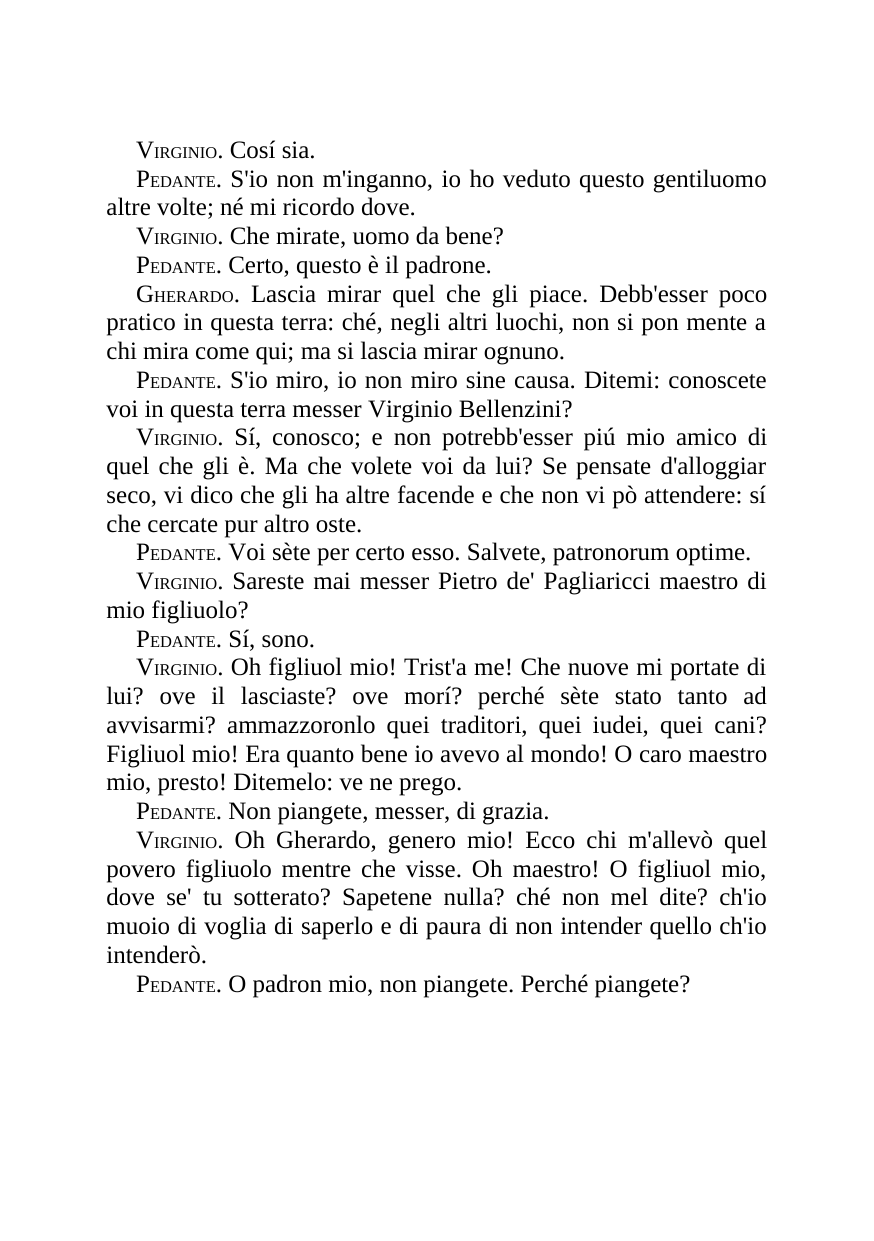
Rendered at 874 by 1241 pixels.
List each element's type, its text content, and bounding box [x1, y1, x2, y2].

text Pedante. S'io miro, io non miro sine causa. Ditemi: conoscete voi in questa terra messer Virginio Bellenzini? [106, 365, 768, 422]
text Pedante. O padron mio, non piangete. Perché piangete? [106, 969, 768, 997]
text Virginio. Che mirate, uomo da bene? [106, 221, 768, 250]
text Pedante. S'io non m'inganno, io ho veduto questo gentiluomo altre volte; né mi ricordo dove. [106, 164, 768, 221]
text Gherardo. Lascia mirar quel che gli piace. Debb'esser poco pratico in questa terra: ché, negli altri luochi, non si pon mente a chi mira come qui; ma si lascia mirar ognuno. [106, 279, 768, 365]
text Pedante. Non piangete, messer, di grazia. [106, 796, 768, 825]
text Pedante. Voi sète per certo esso. Salvete, patronorum optime. [106, 537, 768, 566]
text Virginio. Oh Gherardo, genero mio! Ecco chi m'allevò quel povero figliuolo mentre che visse. Oh maestro! O figliuol mio, dove se' tu sotterato? Sapetene nulla? ché non mel dite? ch'io muoio di voglia di saperlo e di paura di non intender quello ch'io intenderò. [106, 825, 768, 969]
text Pedante. Sí, sono. [106, 624, 768, 652]
text Pedante. Certo, questo è il padrone. [106, 250, 768, 279]
text Virginio. Sareste mai messer Pietro de' Pagliaricci maestro di mio figliuolo? [106, 566, 768, 624]
text Virginio. Oh figliuol mio! Trist'a me! Che nuove mi portate di lui? ove il lasciaste? ove morí? perché sète stato tanto ad avvisarmi? ammazzoronlo quei traditori, quei iudei, quei cani? Figliuol mio! Era quanto bene io avevo al mondo! O caro maestro mio, presto! Ditemelo: ve ne prego. [106, 652, 768, 796]
text Virginio. Cosí sia. [106, 135, 768, 164]
text Virginio. Sí, conosco; e non potrebb'esser piú mio amico di quel che gli è. Ma che volete voi da lui? Se pensate d'alloggiar seco, vi dico che gli ha altre facende e che non vi pò attendere: sí che cercate pur altro oste. [106, 422, 768, 537]
